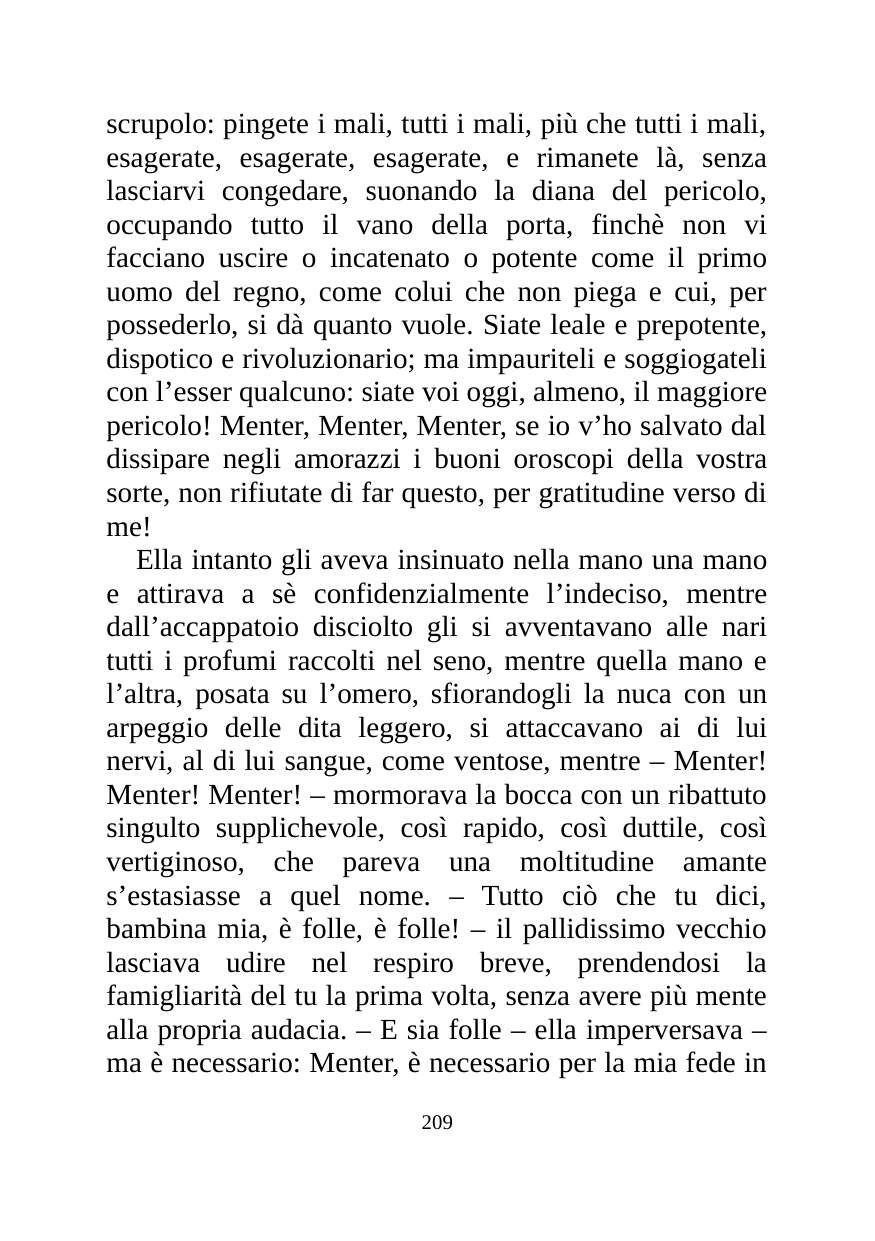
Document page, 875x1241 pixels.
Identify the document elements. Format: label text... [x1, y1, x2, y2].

text scrupolo: pingete i mali, tutti i mali, più che tutti i mali, esagerate, esagerate, esagerate, e rimanete là, senza lasciarvi congedare, suonando la diana del pericolo, occupando tutto il vano della porta, finchè non vi facciano uscire o incatenato o potente come il primo uomo del regno, come colui che non piega e cui, per possederlo, si dà quanto vuole. Siate leale e prepotente, dispotico e rivoluzionario; ma impauriteli e soggiogateli con l’esser qualcuno: siate voi oggi, almeno, il maggiore pericolo! Menter, Menter, Menter, se io v’ho salvato dal dissipare negli amorazzi i buoni oroscopi della vostra sorte, non rifiutate di far questo, per gratitudine verso di me! [106, 106, 768, 542]
text Ella intanto gli aveva insinuato nella mano una mano e attirava a sè confidenzialmente l’indeciso, mentre dall’accappatoio disciolto gli si avventavano alle nari tutti i profumi raccolti nel seno, mentre quella mano e l’altra, posata su l’omero, sfiorandogli la nuca con un arpeggio delle dita leggero, si attaccavano ai di lui nervi, al di lui sangue, come ventose, mentre – Menter! Menter! Menter! – mormorava la bocca con un ribattuto singulto supplichevole, così rapido, così duttile, così vertiginoso, che pareva una moltitudine amante s’estasiasse a quel nome. – Tutto ciò che tu dici, bambina mia, è folle, è folle! – il pallidissimo vecchio lasciava udire nel respiro breve, prendendosi la famigliarità del tu la prima volta, senza avere più mente alla propria audacia. – E sia folle – ella imperversava – ma è necessario: Menter, è necessario per la mia fede in [106, 542, 768, 1079]
